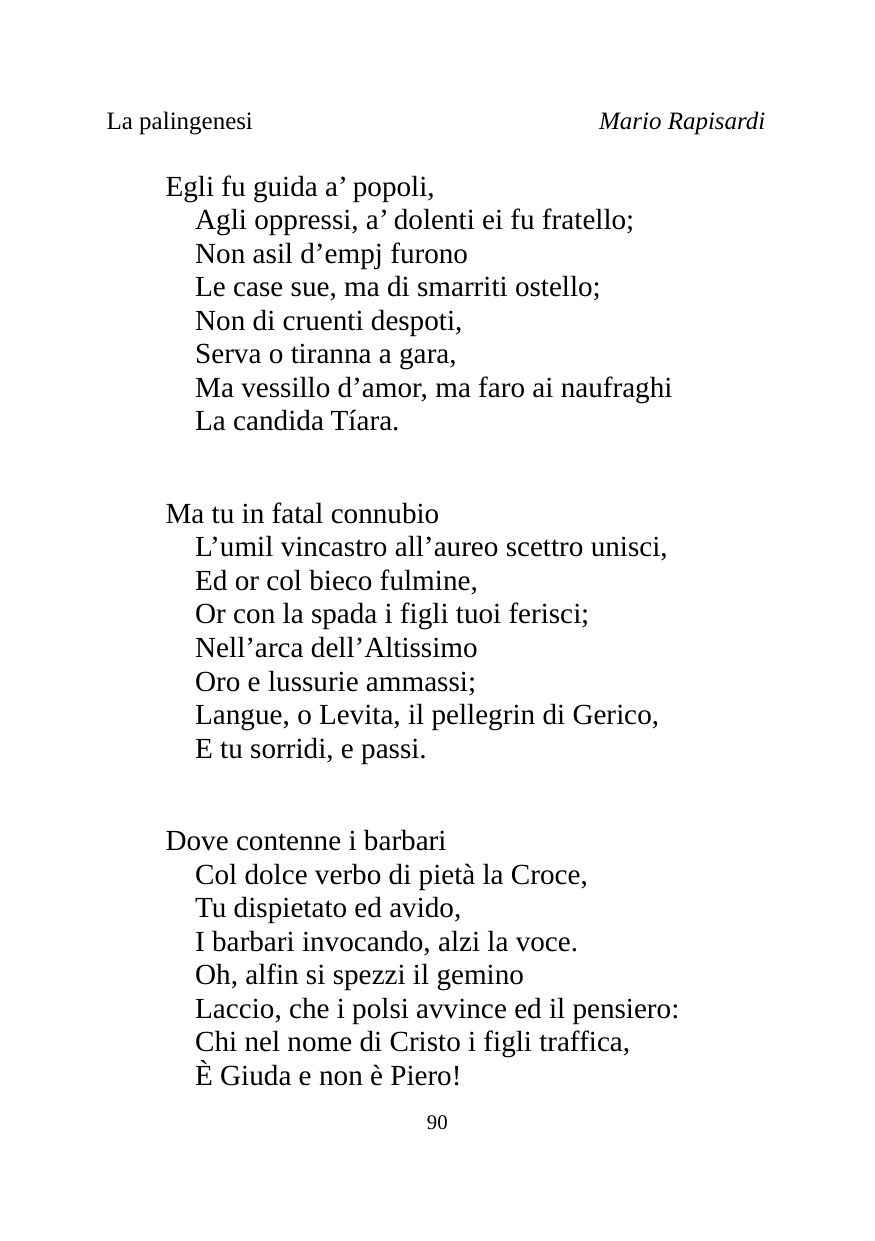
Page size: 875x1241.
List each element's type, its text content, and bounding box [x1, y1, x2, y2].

text Ma tu in fatal connubio L’umil vincastro all’aureo scettro unisci, Ed or col bieco fulmine, Or con la spada i figli tuoi ferisci; Nell’arca dell’Altissimo Oro e lussurie ammassi; Langue, o Levita, il pellegrin di Gerico, E tu sorridi, e passi. [165, 496, 768, 764]
text Dove contenne i barbari Col dolce verbo di pietà la Croce, Tu dispietato ed avido, I barbari invocando, alzi la voce. Oh, alfin si spezzi il gemino Laccio, che i polsi avvince ed il pensiero: Chi nel nome di Cristo i figli traffica, È Giuda e non è Piero! [165, 823, 768, 1092]
text Egli fu guida a’ popoli, Agli oppressi, a’ dolenti ei fu fratello; Non asil d’empj furono Le case sue, ma di smarriti ostello; Non di cruenti despoti, Serva o tiranna a gara, Ma vessillo d’amor, ma faro ai naufraghi La candida Tíara. [165, 169, 768, 437]
